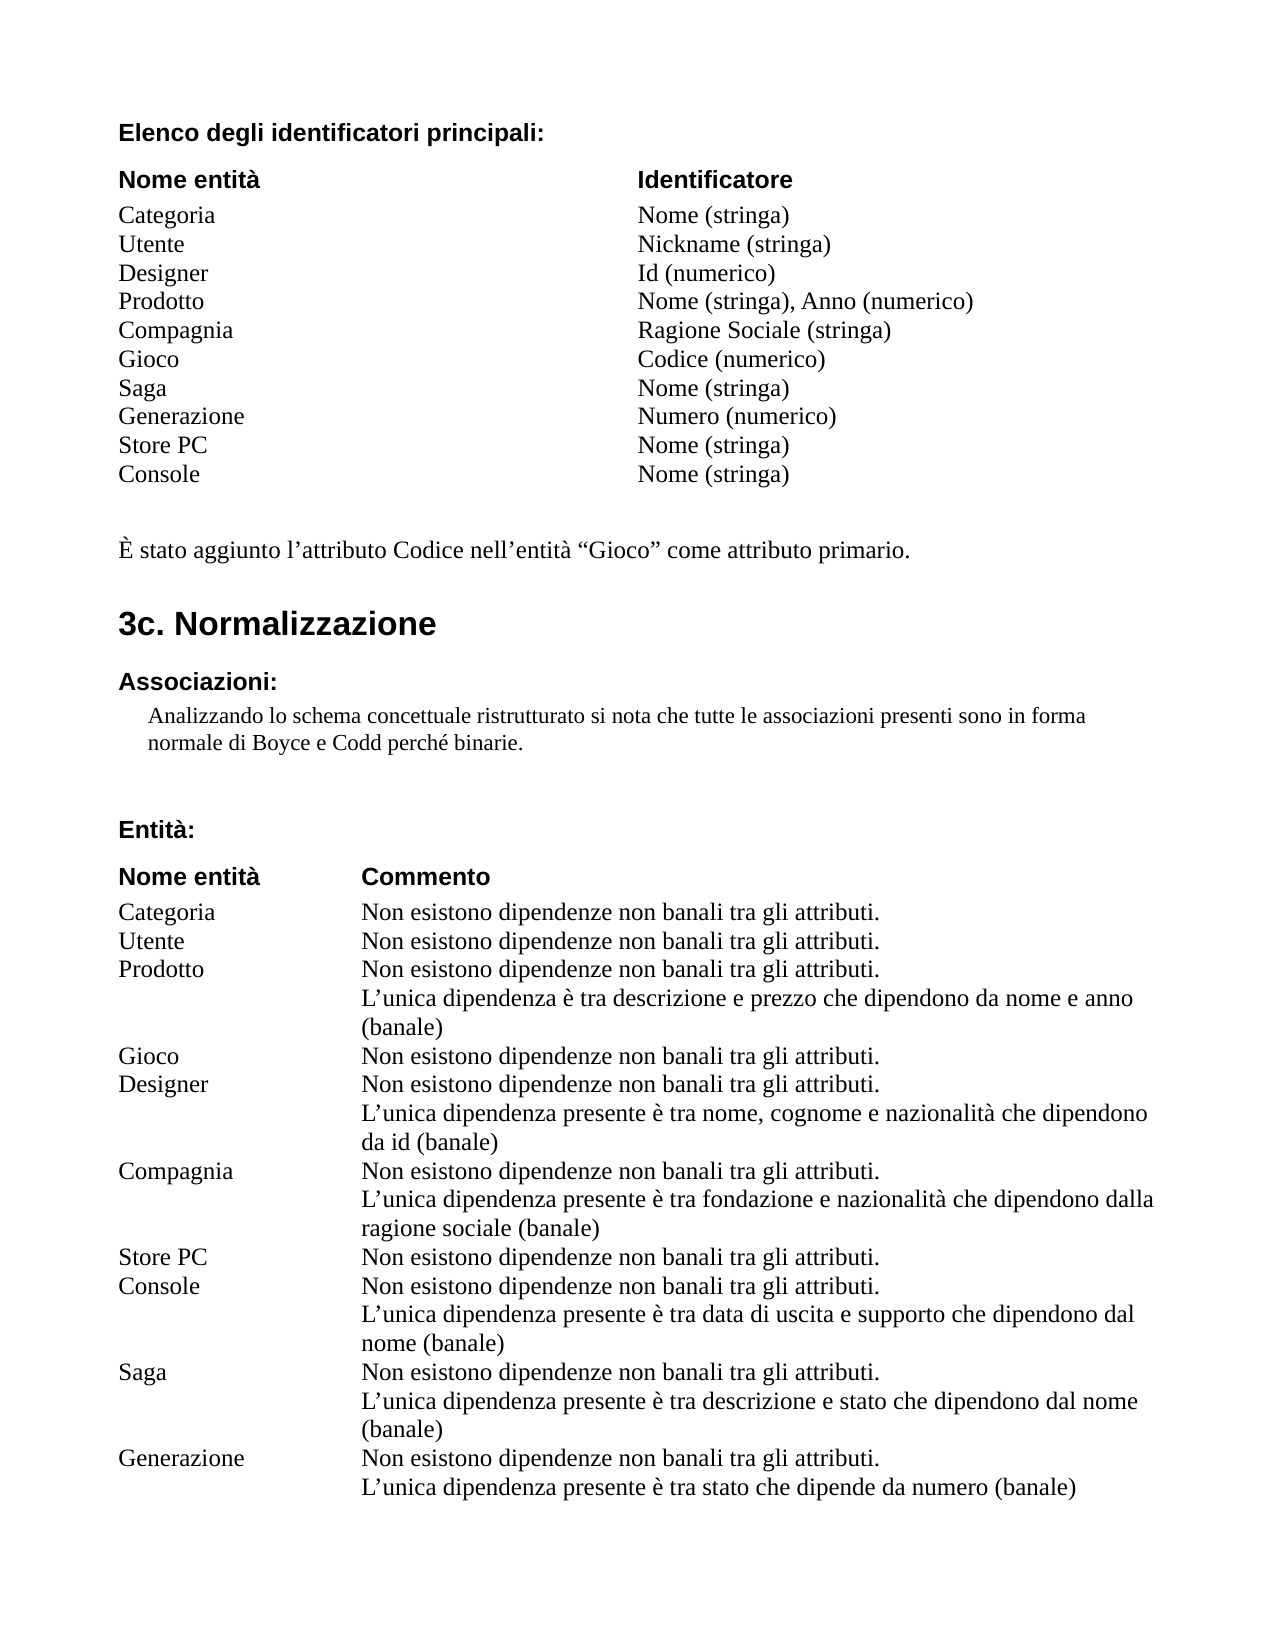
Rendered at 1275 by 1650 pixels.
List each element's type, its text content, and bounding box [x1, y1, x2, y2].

table_cell Store PC [118, 1242, 361, 1271]
table_cell Console [118, 1271, 361, 1357]
table_cell Prodotto [118, 955, 361, 1041]
subtitle Associazioni: [118, 667, 1157, 696]
table_cell Numero (numerico) [638, 401, 1157, 430]
table_cell Prodotto [118, 286, 637, 315]
table_cell Non esistono dipendenze non banali tra gli attributi. L’unica dipendenza presente è tra fondazione e nazionalità che dipendono dalla ragione sociale (banale) [361, 1156, 1157, 1242]
table_cell Nickname (stringa) [638, 229, 1157, 258]
table_cell Non esistono dipendenze non banali tra gli attributi. [361, 897, 1157, 926]
table_cell Gioco [118, 1041, 361, 1069]
table_cell Utente [118, 926, 361, 954]
table_cell Non esistono dipendenze non banali tra gli attributi. L’unica dipendenza presente è tra data di uscita e supporto che dipendono dal nome (banale) [361, 1271, 1157, 1357]
table_cell Nome (stringa) [638, 459, 1157, 488]
table_cell Non esistono dipendenze non banali tra gli attributi. [361, 926, 1157, 954]
table_cell Generazione [118, 401, 637, 430]
subtitle 3c. Normalizzazione [118, 604, 1157, 642]
text È stato aggiunto l’attributo Codice nell’entità “Gioco” come attributo primario. [118, 535, 1157, 564]
subtitle Elenco degli identificatori principali: [118, 118, 1157, 147]
table_cell Nome (stringa) [638, 430, 1157, 459]
table_cell Gioco [118, 344, 637, 373]
table_cell Categoria [118, 200, 637, 229]
table_cell Ragione Sociale (stringa) [638, 315, 1157, 344]
table_header Nome entità [118, 153, 637, 200]
table_cell Designer [118, 1070, 361, 1156]
table_cell Console [118, 459, 637, 488]
table_header Identificatore [638, 153, 1157, 200]
table_cell Non esistono dipendenze non banali tra gli attributi. L’unica dipendenza è tra descrizione e prezzo che dipendono da nome e anno (banale) [361, 955, 1157, 1041]
table_cell Saga [118, 1357, 361, 1443]
table_cell Store PC [118, 430, 637, 459]
table_cell Codice (numerico) [638, 344, 1157, 373]
table_cell Compagnia [118, 1156, 361, 1242]
table_cell Non esistono dipendenze non banali tra gli attributi. [361, 1242, 1157, 1271]
table_cell Designer [118, 258, 637, 286]
table_cell Categoria [118, 897, 361, 926]
table_cell Nome (stringa) [638, 200, 1157, 229]
table_cell Id (numerico) [638, 258, 1157, 286]
table_cell Non esistono dipendenze non banali tra gli attributi. L’unica dipendenza presente è tra stato che dipende da numero (banale) [361, 1443, 1157, 1501]
table_cell Nome (stringa) [638, 373, 1157, 401]
text Analizzando lo schema concettuale ristrutturato si nota che tutte le associazioni presenti sono in forma normale di Boyce e Codd perché binarie. [148, 702, 1157, 755]
table_header Nome entità [118, 850, 361, 897]
table_cell Non esistono dipendenze non banali tra gli attributi. [361, 1041, 1157, 1069]
table_cell Generazione [118, 1443, 361, 1501]
table_cell Non esistono dipendenze non banali tra gli attributi. L’unica dipendenza presente è tra nome, cognome e nazionalità che dipendono da id (banale) [361, 1070, 1157, 1156]
table_cell Compagnia [118, 315, 637, 344]
table_cell Non esistono dipendenze non banali tra gli attributi. L’unica dipendenza presente è tra descrizione e stato che dipendono dal nome (banale) [361, 1357, 1157, 1443]
table_cell Utente [118, 229, 637, 258]
subtitle Entità: [118, 815, 1157, 843]
table_header Commento [361, 850, 1157, 897]
table_cell Nome (stringa), Anno (numerico) [638, 286, 1157, 315]
table_cell Saga [118, 373, 637, 401]
